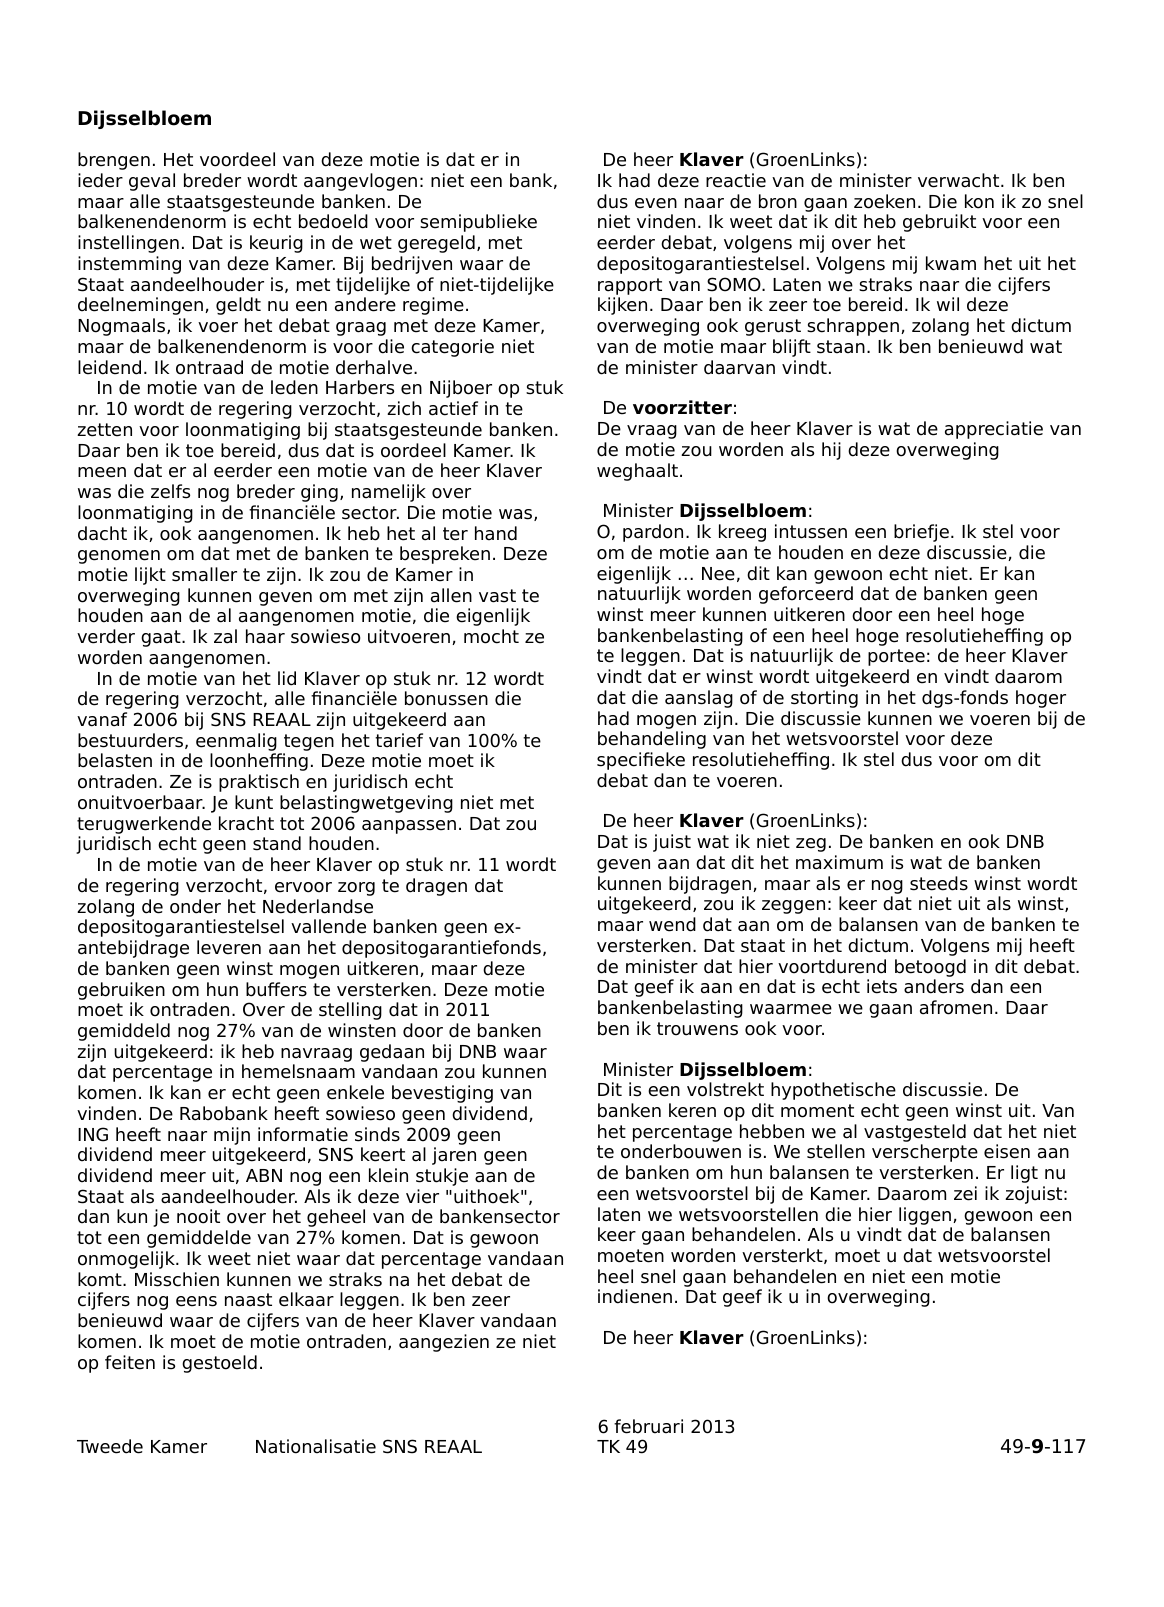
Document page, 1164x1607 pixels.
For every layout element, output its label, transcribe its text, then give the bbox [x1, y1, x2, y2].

text De voorzitter: [596, 398, 1087, 419]
text Dat is juist wat ik niet zeg. De banken en ook DNB geven aan dat dit het maximum is wat de banken kunnen bijdragen, maar als er nog steeds winst wordt uitgekeerd, zou ik zeggen: keer dat niet uit als winst, maar wend dat aan om de balansen van de banken te versterken. Dat staat in het dictum. Volgens mij heeft de minister dat hier voortdurend betoogd in dit debat. Dat geef ik aan en dat is echt iets anders dan een bankenbelasting waarmee we gaan afromen. Daar ben ik trouwens ook voor. [596, 832, 1087, 1039]
text De heer Klaver (GroenLinks): [596, 1328, 1087, 1349]
text In de motie van het lid Klaver op stuk nr. 12 wordt de regering verzocht, alle financiële bonussen die vanaf 2006 bij SNS REAAL zijn uitgekeerd aan bestuurders, eenmalig tegen het tarief van 100% te belasten in de loonheffing. Deze motie moet ik ontraden. Ze is praktisch en juridisch echt onuitvoerbaar. Je kunt belastingwetgeving niet met terugwerkende kracht tot 2006 aanpassen. Dat zou juridisch echt geen stand houden. [77, 668, 567, 855]
text Minister Dijsselbloem: [596, 1059, 1087, 1080]
text De heer Klaver (GroenLinks): [596, 150, 1087, 171]
text Minister Dijsselbloem: [596, 501, 1087, 522]
text In de motie van de heer Klaver op stuk nr. 11 wordt de regering verzocht, ervoor zorg te dragen dat zolang de onder het Nederlandse depositogarantiestelsel vallende banken geen ex-antebijdrage leveren aan het depositogarantiefonds, de banken geen winst mogen uitkeren, maar deze gebruiken om hun buffers te versterken. Deze motie moet ik ontraden. Over de stelling dat in 2011 gemiddeld nog 27% van de winsten door de banken zijn uitgekeerd: ik heb navraag gedaan bij DNB waar dat percentage in hemelsnaam vandaan zou kunnen komen. Ik kan er echt geen enkele bevestiging van vinden. De Rabobank heeft sowieso geen dividend, ING heeft naar mijn informatie sinds 2009 geen dividend meer uitgekeerd, SNS keert al jaren geen dividend meer uit, ABN nog een klein stukje aan de Staat als aandeelhouder. Als ik deze vier "uithoek", dan kun je nooit over het geheel van de bankensector tot een gemiddelde van 27% komen. Dat is gewoon onmogelijk. Ik weet niet waar dat percentage vandaan komt. Misschien kunnen we straks na het debat de cijfers nog eens naast elkaar leggen. Ik ben zeer benieuwd waar de cijfers van de heer Klaver vandaan komen. Ik moet de motie ontraden, aangezien ze niet op feiten is gestoeld. [77, 855, 567, 1373]
text Dit is een volstrekt hypothetische discussie. De banken keren op dit moment echt geen winst uit. Van het percentage hebben we al vastgesteld dat het niet te onderbouwen is. We stellen verscherpte eisen aan de banken om hun balansen te versterken. Er ligt nu een wetsvoorstel bij de Kamer. Daarom zei ik zojuist: laten we wetsvoorstellen die hier liggen, gewoon een keer gaan behandelen. Als u vindt dat de balansen moeten worden versterkt, moet u dat wetsvoorstel heel snel gaan behandelen en niet een motie indienen. Dat geef ik u in overweging. [596, 1080, 1087, 1308]
text O, pardon. Ik kreeg intussen een briefje. Ik stel voor om de motie aan te houden en deze discussie, die eigenlijk … Nee, dit kan gewoon echt niet. Er kan natuurlijk worden geforceerd dat de banken geen winst meer kunnen uitkeren door een heel hoge bankenbelasting of een heel hoge resolutieheffing op te leggen. Dat is natuurlijk de portee: de heer Klaver vindt dat er winst wordt uitgekeerd en vindt daarom dat die aanslag of de storting in het dgs-fonds hoger had mogen zijn. Die discussie kunnen we voeren bij de behandeling van het wetsvoorstel voor deze specifieke resolutieheffing. Ik stel dus voor om dit debat dan te voeren. [596, 522, 1087, 791]
text Ik had deze reactie van de minister verwacht. Ik ben dus even naar de bron gaan zoeken. Die kon ik zo snel niet vinden. Ik weet dat ik dit heb gebruikt voor een eerder debat, volgens mij over het depositogarantiestelsel. Volgens mij kwam het uit het rapport van SOMO. Laten we straks naar die cijfers kijken. Daar ben ik zeer toe bereid. Ik wil deze overweging ook gerust schrappen, zolang het dictum van de motie maar blijft staan. Ik ben benieuwd wat de minister daarvan vindt. [596, 171, 1087, 378]
text De vraag van de heer Klaver is wat de appreciatie van de motie zou worden als hij deze overweging weghaalt. [596, 419, 1087, 481]
text brengen. Het voordeel van deze motie is dat er in ieder geval breder wordt aangevlogen: niet een bank, maar alle staatsgesteunde banken. De balkenendenorm is echt bedoeld voor semipublieke instellingen. Dat is keurig in de wet geregeld, met instemming van deze Kamer. Bij bedrijven waar de Staat aandeelhouder is, met tijdelijke of niet-tijdelijke deelnemingen, geldt nu een andere regime. Nogmaals, ik voer het debat graag met deze Kamer, maar de balkenendenorm is voor die categorie niet leidend. Ik ontraad de motie derhalve. [77, 150, 567, 378]
text In de motie van de leden Harbers en Nijboer op stuk nr. 10 wordt de regering verzocht, zich actief in te zetten voor loonmatiging bij staatsgesteunde banken. Daar ben ik toe bereid, dus dat is oordeel Kamer. Ik meen dat er al eerder een motie van de heer Klaver was die zelfs nog breder ging, namelijk over loonmatiging in de financiële sector. Die motie was, dacht ik, ook aangenomen. Ik heb het al ter hand genomen om dat met de banken te bespreken. Deze motie lijkt smaller te zijn. Ik zou de Kamer in overweging kunnen geven om met zijn allen vast te houden aan de al aangenomen motie, die eigenlijk verder gaat. Ik zal haar sowieso uitvoeren, mocht ze worden aangenomen. [77, 378, 567, 668]
text De heer Klaver (GroenLinks): [596, 811, 1087, 832]
